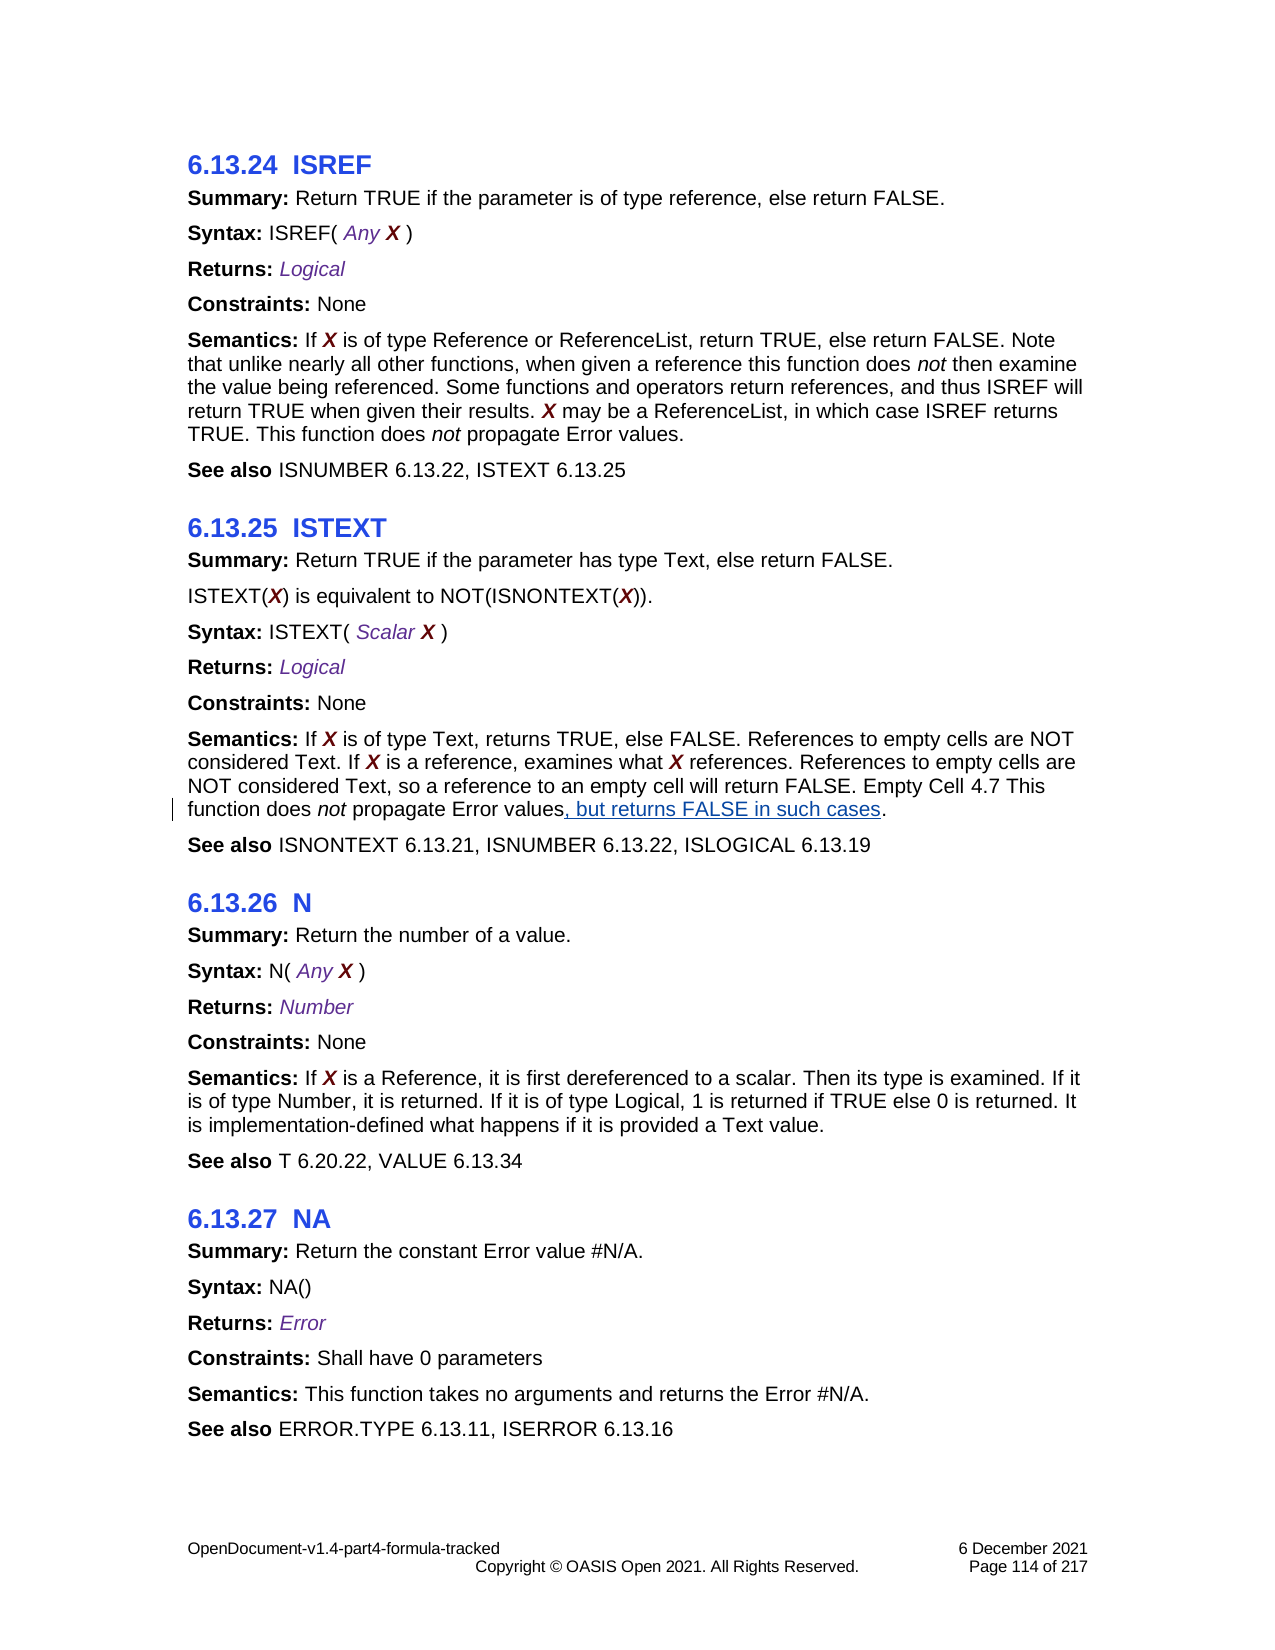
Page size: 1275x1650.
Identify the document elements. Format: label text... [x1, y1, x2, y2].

text Summary: Return the number of a value. [187, 924, 1088, 947]
text Syntax: N( Any X ) [187, 959, 1088, 983]
subtitle ISTEXT [187, 513, 1088, 543]
subtitle N [187, 888, 1088, 918]
text Returns: Logical [187, 656, 1088, 679]
text Summary: Return TRUE if the parameter has type Text, else return FALSE. [187, 549, 1088, 572]
text Semantics: If X is a Reference, it is first dereferenced to a scalar. Then its type is examined. If it is of type Number, it is returned. If it is of type Logical, 1 is returned if TRUE else 0 is returned. It is implementation-defined what happens if it is provided a Text value. [187, 1066, 1088, 1137]
text Returns: Logical [187, 257, 1088, 281]
text Constraints: None [187, 1031, 1088, 1054]
text Returns: Error [187, 1311, 1088, 1334]
text Constraints: None [187, 293, 1088, 316]
text Semantics: If X is of type Reference or ReferenceList, return TRUE, else return FALSE. Note that unlike nearly all other functions, when given a reference this function does not then examine the value being referenced. Some functions and operators return references, and thus ISREF will return TRUE when given their results. X may be a ReferenceList, in which case ISREF returns TRUE. This function does not propagate Error values. [187, 328, 1088, 446]
subtitle NA [187, 1204, 1088, 1234]
text Syntax: NA() [187, 1275, 1088, 1299]
text Syntax: ISREF( Any X ) [187, 222, 1088, 245]
text See also ISNONTEXT 6.13.21, ISNUMBER 6.13.22, ISLOGICAL 6.13.19 [187, 833, 1088, 857]
text Semantics: This function takes no arguments and returns the Error #N/A. [187, 1382, 1088, 1406]
text See also T 6.20.22, VALUE 6.13.34 [187, 1149, 1088, 1173]
text Summary: Return TRUE if the parameter is of type reference, else return FALSE. [187, 186, 1088, 209]
text Constraints: None [187, 691, 1088, 715]
text Summary: Return the constant Error value #N/A. [187, 1240, 1088, 1263]
subtitle ISREF [187, 150, 1088, 180]
text ISTEXT(X) is equivalent to NOT(ISNONTEXT(X)). [187, 584, 1088, 608]
text Returns: Number [187, 995, 1088, 1019]
text See also ISNUMBER 6.13.22, ISTEXT 6.13.25 [187, 458, 1088, 482]
text See also ERROR.TYPE 6.13.11, ISERROR 6.13.16 [187, 1418, 1088, 1441]
text Constraints: Shall have 0 parameters [187, 1347, 1088, 1370]
text Syntax: ISTEXT( Scalar X ) [187, 620, 1088, 644]
text Semantics: If X is of type Text, returns TRUE, else FALSE. References to empty cells are NOT considered Text. If X is a reference, examines what X references. References to empty cells are NOT considered Text, so a reference to an empty cell will return FALSE. Empty Cell 4.7 This function does not propagate Error values, but returns FALSE in such cases. [187, 727, 1088, 821]
